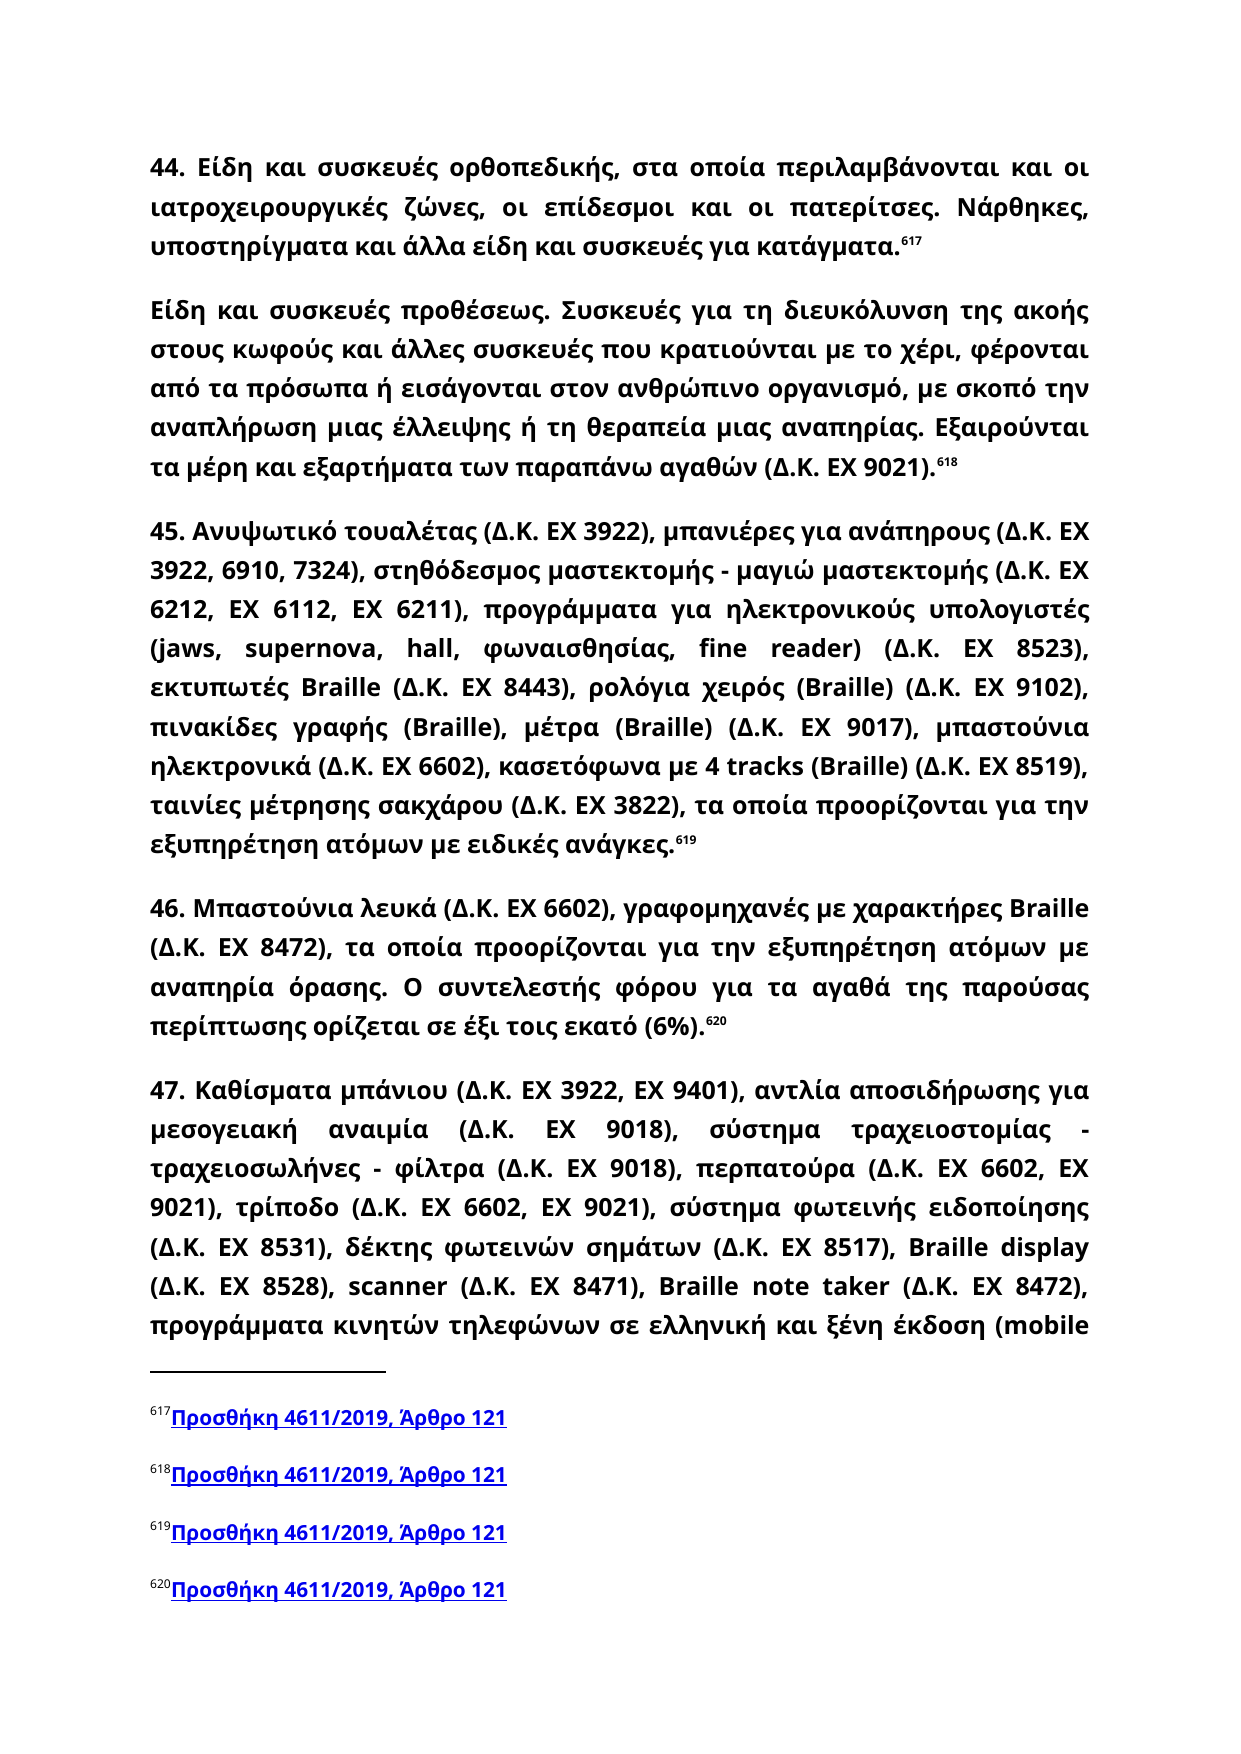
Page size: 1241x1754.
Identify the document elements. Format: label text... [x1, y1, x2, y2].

text 46. Μπαστούνια λευκά (Δ.Κ. ΕΧ 6602), γραφομηχανές με χαρακτήρες Braille (Δ.Κ. ΕΧ 8472), τα οποία προορίζονται για την εξυπηρέτηση ατόμων με αναπηρία όρασης. Ο συντελεστής φόρου για τα αγαθά της παρούσας περίπτωσης ορίζεται σε έξι τοις εκατό (6%). [150, 891, 1090, 1042]
text Προσθήκη 4611/2019, Άρθρο 121 [150, 1403, 1090, 1431]
text Προσθήκη 4611/2019, Άρθρο 121 [150, 1460, 1090, 1489]
text 44. Είδη και συσκευές ορθοπεδικής, στα οποία περιλαμβάνονται και οι ιατροχειρουργικές ζώνες, οι επίδεσμοι και οι πατερίτσες. Νάρθηκες, υποστηρίγματα και άλλα είδη και συσκευές για κατάγματα. [150, 150, 1090, 262]
text 47. Καθίσματα μπάνιου (Δ.Κ. ΕΧ 3922, ΕΧ 9401), αντλία αποσιδήρωσης για μεσογειακή αναιμία (Δ.Κ. ΕΧ 9018), σύστημα τραχειοστομίας - τραχειοσωλήνες - φίλτρα (Δ.Κ. ΕΧ 9018), περπατούρα (Δ.Κ. ΕΧ 6602, ΕΧ 9021), τρίποδο (Δ.Κ. ΕΧ 6602, ΕΧ 9021), σύστημα φωτεινής ειδοποίησης (Δ.Κ. ΕΧ 8531), δέκτης φωτεινών σημάτων (Δ.Κ. ΕΧ 8517), Braille display (Δ.Κ. ΕΧ 8528), scanner (Δ.Κ. ΕΧ 8471), Braille note taker (Δ.Κ. EX 8472), προγράμματα κινητών τηλεφώνων σε ελληνική και ξένη έκδοση (mobile [150, 1072, 1090, 1342]
text Είδη και συσκευές προθέσεως. Συσκευές για τη διευκόλυνση της ακοής στους κωφούς και άλλες συσκευές που κρατιούνται με το χέρι, φέρονται από τα πρόσωπα ή εισάγονται στον ανθρώπινο οργανισμό, με σκοπό την αναπλήρωση μιας έλλειψης ή τη θεραπεία μιας αναπηρίας. Εξαιρούνται τα μέρη και εξαρτήματα των παραπάνω αγαθών (Δ.Κ. ΕΧ 9021). [150, 292, 1090, 483]
text 45. Ανυψωτικό τουαλέτας (Δ.Κ. ΕΧ 3922), μπανιέρες για ανάπηρους (Δ.Κ. ΕΧ 3922, 6910, 7324), στηθόδεσμος μαστεκτομής - μαγιώ μαστεκτομής (Δ.Κ. ΕΧ 6212, ΕΧ 6112, ΕΧ 6211), προγράμματα για ηλεκτρονικούς υπολογιστές (jaws, supernova, hall, φωναισθησίας, fine reader) (Δ.Κ. EX 8523), εκτυπωτές Braille (Δ.Κ. EX 8443), ρολόγια χειρός (Braille) (Δ.Κ. EX 9102), πινακίδες γραφής (Braille), μέτρα (Braille) (Δ.Κ. ΕΧ 9017), μπαστούνια ηλεκτρονικά (Δ.Κ. ΕΧ 6602), κασετόφωνα με 4 tracks (Braille) (Δ.Κ. ΕΧ 8519), ταινίες μέτρησης σακχάρου (Δ.Κ. ΕΧ 3822), τα οποία προορίζονται για την εξυπηρέτηση ατόμων με ειδικές ανάγκες. [150, 513, 1090, 861]
text Προσθήκη 4611/2019, Άρθρο 121 [150, 1518, 1090, 1546]
text Προσθήκη 4611/2019, Άρθρο 121 [150, 1576, 1090, 1604]
